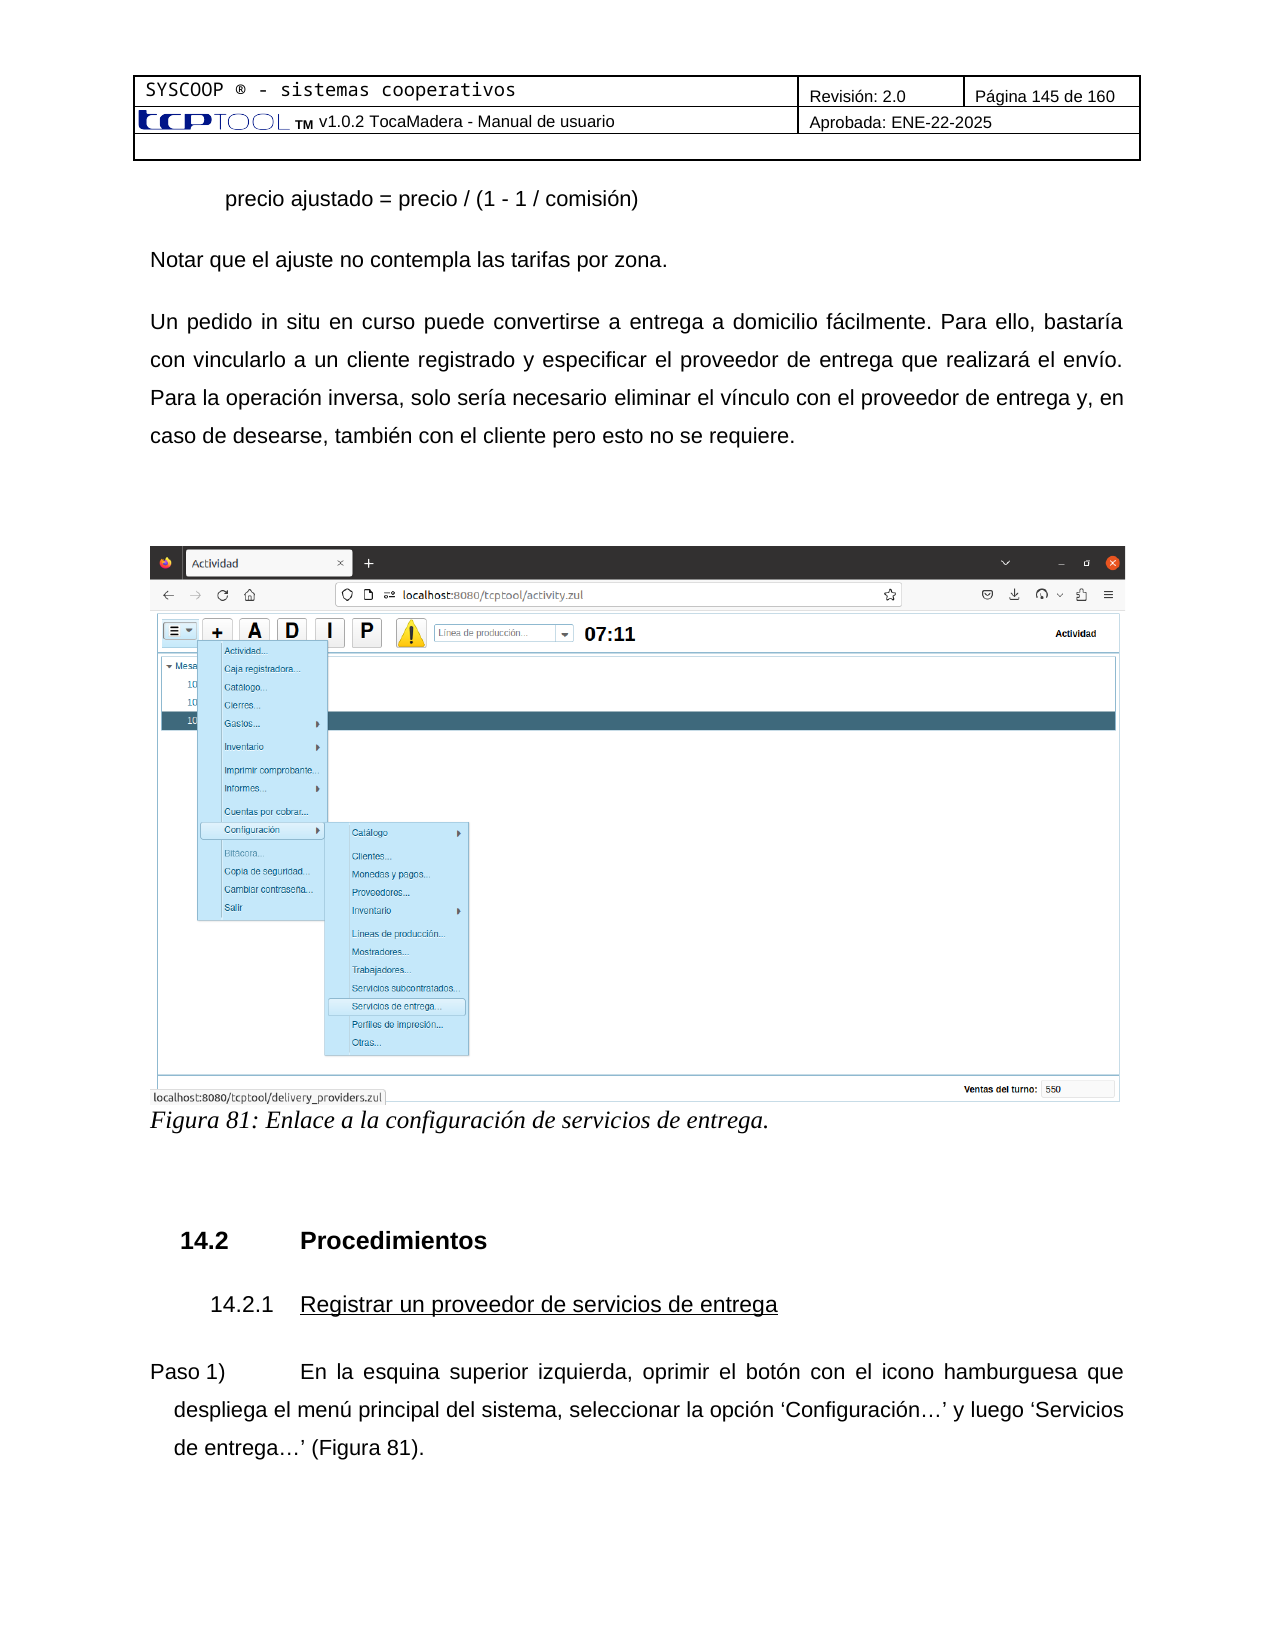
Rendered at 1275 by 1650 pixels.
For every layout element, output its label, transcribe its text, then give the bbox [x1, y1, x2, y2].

subtitle Registrar un proveedor de servicios de entrega [210, 1291, 1125, 1317]
picture [138, 110, 290, 130]
text Notar que el ajuste no contempla las tarifas por zona. [150, 247, 1125, 273]
list En la esquina superior izquierda, oprimir el botón con el icono hamburguesa que despliega el menú principal del sistema, seleccionar la opción ‘Configuración…’ y luego ‘Servicios de entrega…’ (Figura 81). [150, 1359, 1125, 1460]
picture [150, 546, 1125, 1105]
subtitle Procedimientos [180, 1226, 1125, 1255]
text precio ajustado = precio / (1 - 1 / comisión) [150, 186, 1125, 211]
text Un pedido in situ en curso puede convertirse a entrega a domicilio fácilmente. Para ello, bastaría con vincularlo a un cliente registrado y especificar el proveedor de entrega que realizará el envío. Para la operación inversa, solo sería necesario eliminar el vínculo con el proveedor de entrega y, en caso de desearse, también con el cliente pero esto no se requiere. [150, 309, 1125, 448]
text Figura 81: Enlace a la configuración de servicios de entrega. [150, 1105, 1125, 1134]
